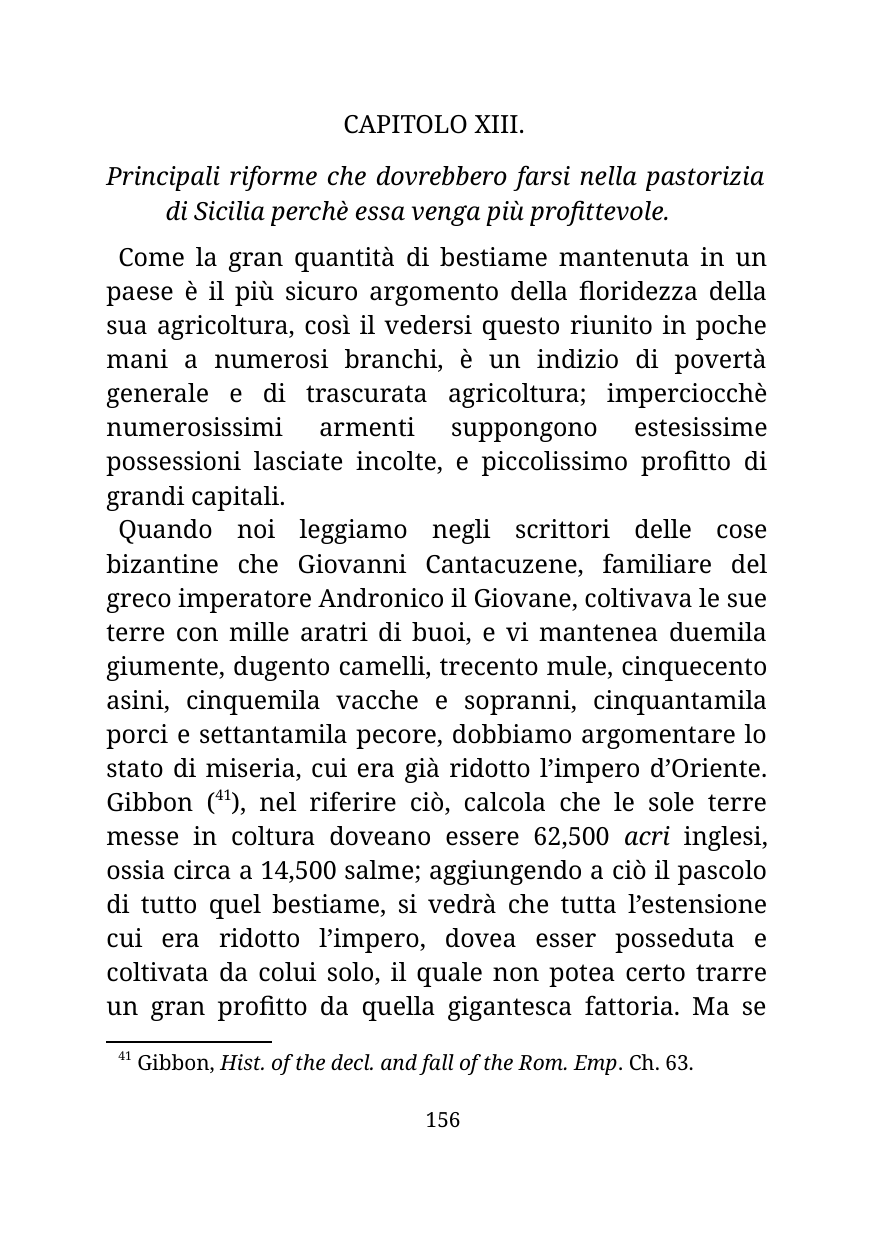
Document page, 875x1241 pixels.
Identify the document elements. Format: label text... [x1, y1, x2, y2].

text Come la gran quantità di bestiame mantenuta in un paese è il più sicuro argomento della floridezza della sua agricoltura, così il vedersi questo riunito in poche mani a numerosi branchi, è un indizio di povertà generale e di trascurata agricoltura; imperciocchè numerosissimi armenti suppongono estesissime possessioni lasciate incolte, e piccolissimo profitto di grandi capitali. [106, 240, 768, 512]
subtitle CAPITOLO XIII. [106, 106, 768, 140]
subtitle Principali riforme che dovrebbero farsi nella pastorizia di Sicilia perchè essa venga più profittevole. [106, 159, 768, 227]
text Gibbon, Hist. of the decl. and fall of the Rom. Emp. Ch. 63. [106, 1048, 768, 1076]
text Quando noi leggiamo negli scrittori delle cose bizantine che Giovanni Cantacuzene, familiare del greco imperatore Andronico il Giovane, coltivava le sue terre con mille aratri di buoi, e vi mantenea duemila giumente, dugento camelli, trecento mule, cinquecento asini, cinquemila vacche e sopranni, cinquantamila porci e settantamila pecore, dobbiamo argomentare lo stato di miseria, cui era già ridotto l’impero d’Oriente. Gibbon (), nel riferire ciò, calcola che le sole terre messe in coltura doveano essere 62,500 acri inglesi, ossia circa a 14,500 salme; aggiungendo a ciò il pascolo di tutto quel bestiame, si vedrà che tutta l’estensione cui era ridotto l’impero, dovea esser posseduta e coltivata da colui solo, il quale non potea certo trarre un gran profitto da quella gigantesca fattoria. Ma se [106, 512, 768, 1023]
